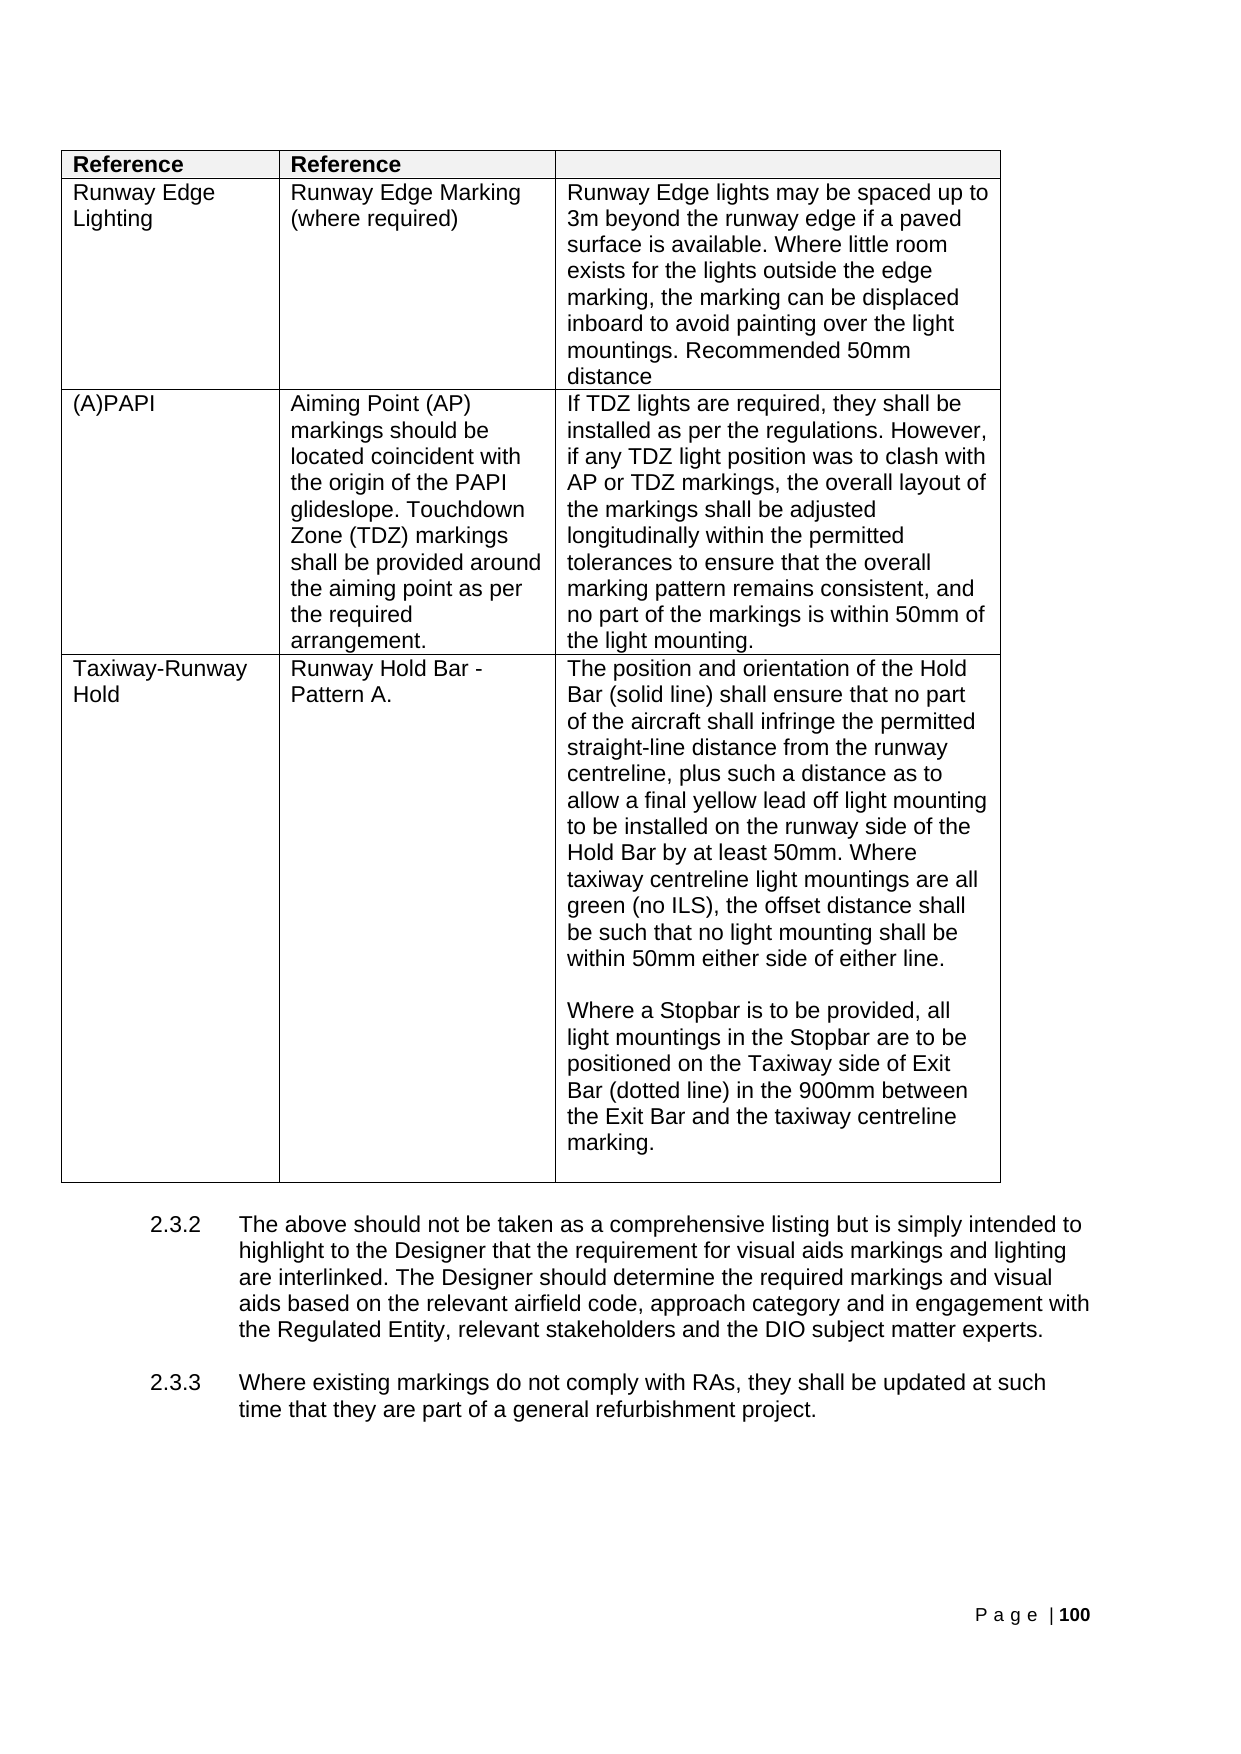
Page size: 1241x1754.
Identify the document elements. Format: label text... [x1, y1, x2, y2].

table_cell Reference [62, 151, 279, 177]
table_cell Reference [280, 151, 555, 177]
table_cell The position and orientation of the Hold Bar (solid line) shall ensure that no part of the aircraft shall infringe the permitted straight-line distance from the runway centreline, plus such a distance as to allow a final yellow lead off light mounting to be installed on the runway side of the Hold Bar by at least 50mm. Where taxiway centreline light mountings are all green (no ILS), the offset distance shall be such that no light mounting shall be within 50mm either side of either line. Where a Stopbar is to be provided, all light mountings in the Stopbar are to be positioned on the Taxiway side of Exit Bar (dotted line) in the 900mm between the Exit Bar and the taxiway centreline marking. [556, 655, 1000, 1182]
table_cell [556, 151, 1000, 177]
table_cell (A)PAPI [62, 390, 279, 654]
table_cell If TDZ lights are required, they shall be installed as per the regulations. However, if any TDZ light position was to clash with AP or TDZ markings, the overall layout of the markings shall be adjusted longitudinally within the permitted tolerances to ensure that the overall marking pattern remains consistent, and no part of the markings is within 50mm of the light mounting. [556, 390, 1000, 654]
table_cell Aiming Point (AP) markings should be located coincident with the origin of the PAPI glideslope. Touchdown Zone (TDZ) markings shall be provided around the aiming point as per the required arrangement. [280, 390, 555, 654]
table_cell Runway Hold Bar - Pattern A. [280, 655, 555, 1182]
table_cell Runway Edge lights may be spaced up to 3m beyond the runway edge if a paved surface is available. Where little room exists for the lights outside the edge marking, the marking can be displaced inboard to avoid painting over the light mountings. Recommended 50mm distance [556, 179, 1000, 389]
list Where existing markings do not comply with RAs, they shall be updated at such time that they are part of a general refurbishment project. [150, 1369, 1090, 1422]
table_cell Runway Edge Marking (where required) [280, 179, 555, 389]
list The above should not be taken as a comprehensive listing but is simply intended to highlight to the Designer that the requirement for visual aids markings and lighting are interlinked. The Designer should determine the required markings and visual aids based on the relevant airfield code, approach category and in engagement with the Regulated Entity, relevant stakeholders and the DIO subject matter experts. [150, 1211, 1090, 1343]
table_cell Taxiway-Runway Hold [62, 655, 279, 1182]
table_cell Runway Edge Lighting [62, 179, 279, 389]
